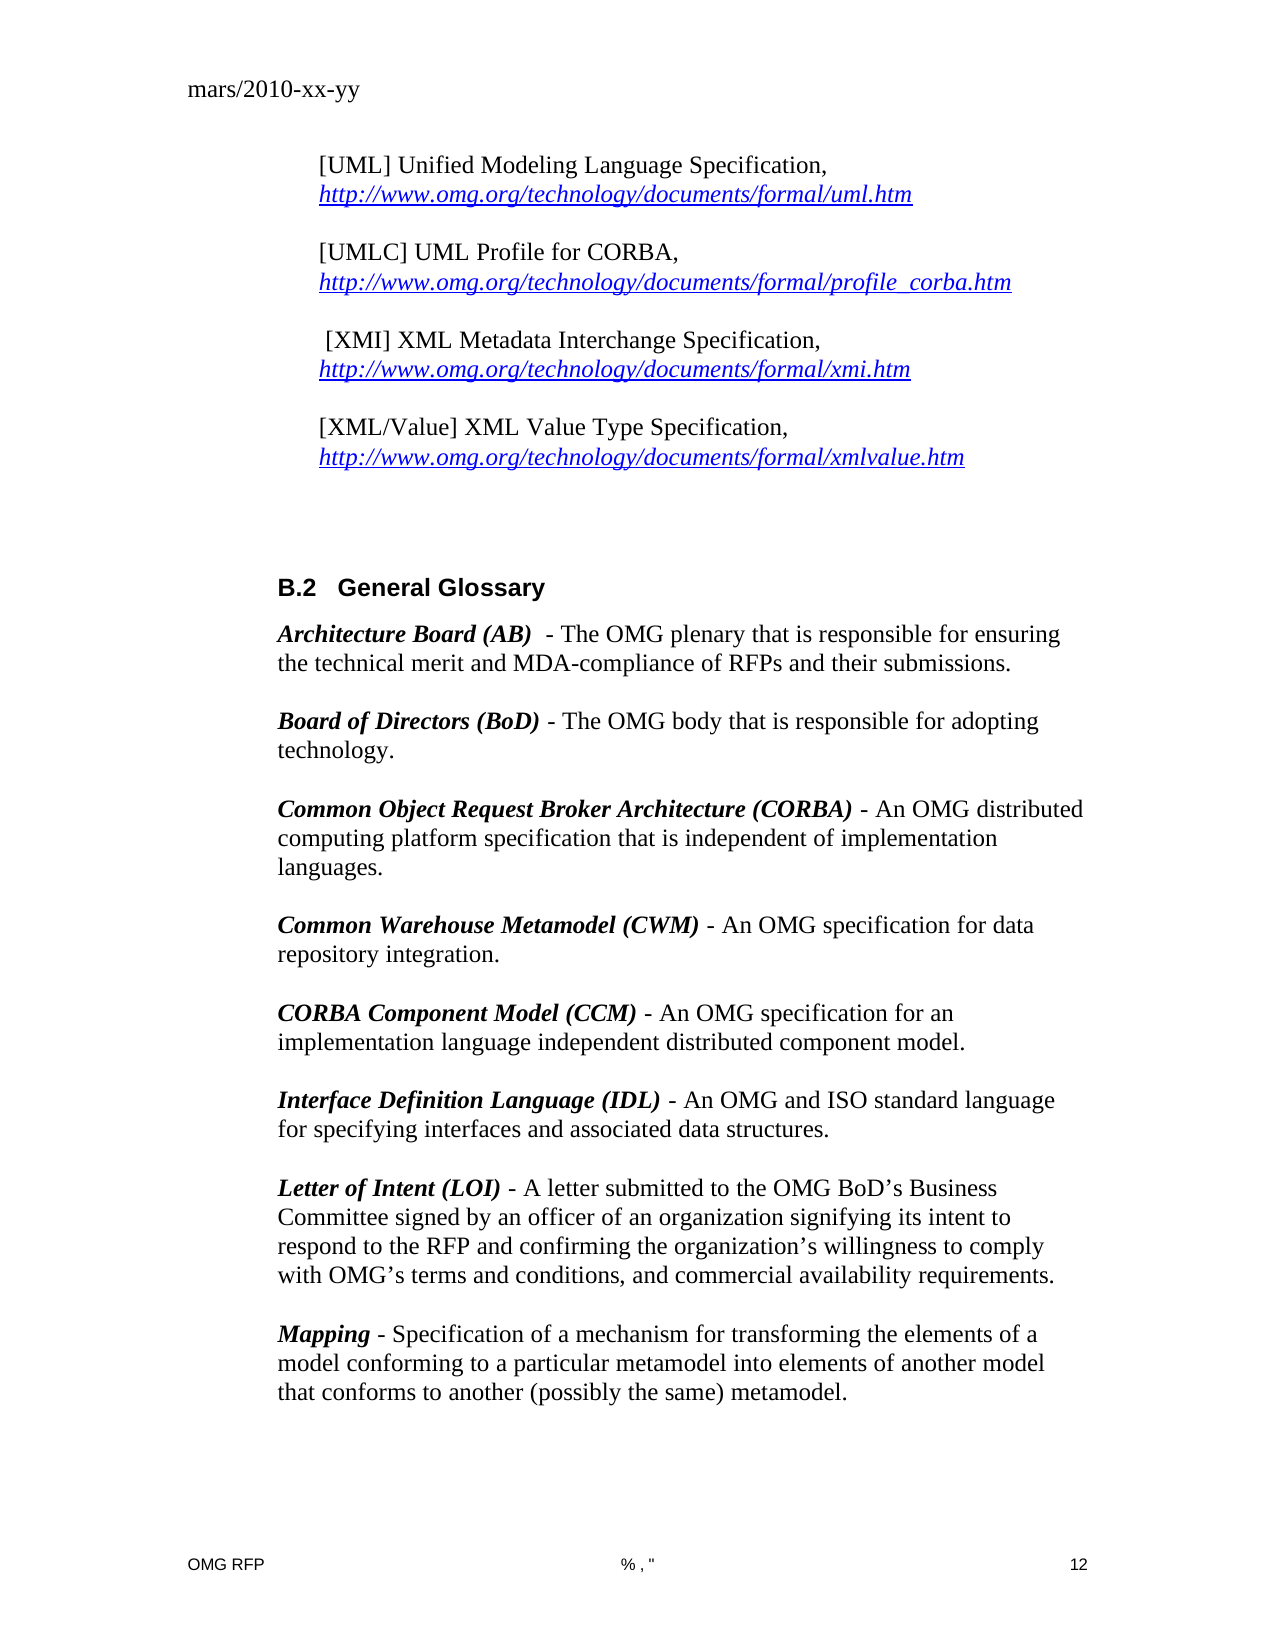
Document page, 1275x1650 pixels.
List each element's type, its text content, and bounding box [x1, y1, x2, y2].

text Mapping - Specification of a mechanism for transforming the elements of a model conforming to a particular metamodel into elements of another model that conforms to another (possibly the same) metamodel. [277, 1319, 1087, 1406]
subtitle B.2 General Glossary [187, 573, 1087, 602]
text [XML/Value] XML Value Type Specification, http://www.omg.org/technology/documents/formal/xmlvalue.htm [319, 412, 1087, 471]
text Common Warehouse Metamodel (CWM) - An OMG specification for data repository integration. [277, 910, 1087, 969]
text CORBA Component Model (CCM) - An OMG specification for an implementation language independent distributed component model. [277, 998, 1087, 1056]
text Board of Directors (BoD) - The OMG body that is responsible for adopting technology. [277, 706, 1087, 764]
text Interface Definition Language (IDL) - An OMG and ISO standard language for specifying interfaces and associated data structures. [277, 1085, 1087, 1144]
text Common Object Request Broker Architecture (CORBA) - An OMG distributed computing platform specification that is independent of implementation languages. [277, 794, 1087, 881]
text [UMLC] UML Profile for CORBA, http://www.omg.org/technology/documents/formal/profile_corba.htm [319, 237, 1087, 296]
text Architecture Board (AB) - The OMG plenary that is responsible for ensuring the technical merit and MDA-compliance of RFPs and their submissions. [277, 619, 1087, 677]
text [XMI] XML Metadata Interchange Specification, http://www.omg.org/technology/documents/formal/xmi.htm [319, 325, 1087, 383]
text [UML] Unified Modeling Language Specification, http://www.omg.org/technology/documents/formal/uml.htm [319, 150, 1087, 208]
text Letter of Intent (LOI) - A letter submitted to the OMG BoD’s Business Committee signed by an officer of an organization signifying its intent to respond to the RFP and confirming the organization’s willingness to comply with OMG’s terms and conditions, and commercial availability requirements. [277, 1173, 1087, 1289]
